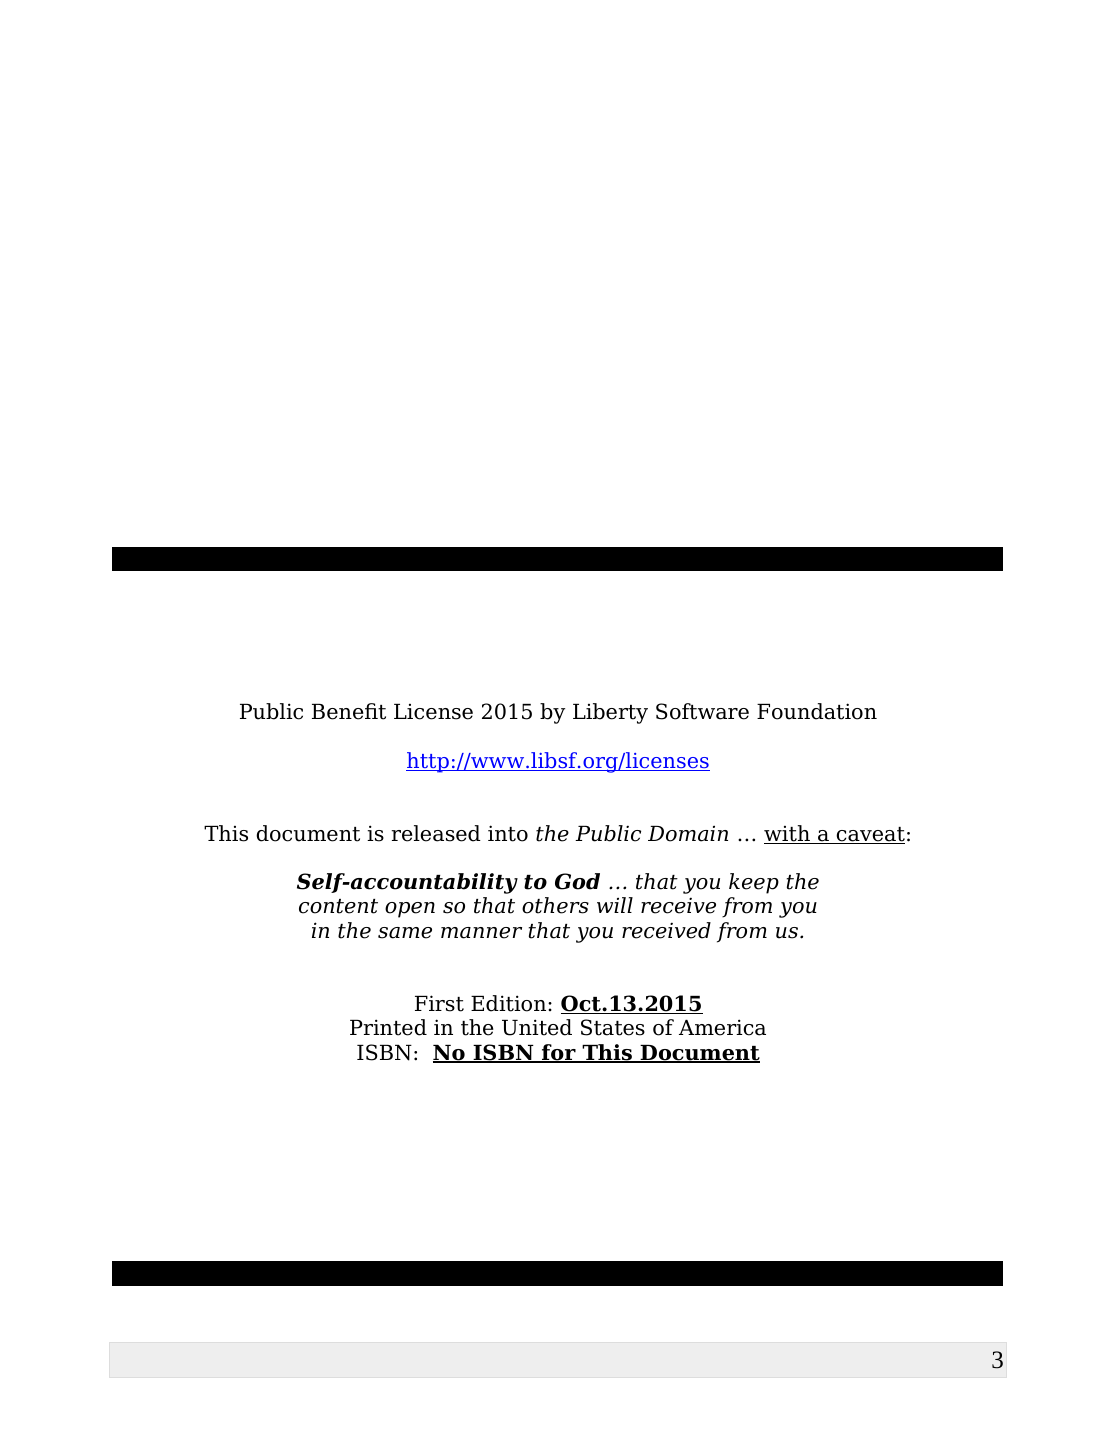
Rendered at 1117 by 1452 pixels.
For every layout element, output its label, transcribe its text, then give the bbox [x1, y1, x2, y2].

text This document is released into the Public Domain … with a caveat: [112, 822, 1003, 846]
text Self-accountability to God … that you keep the [112, 870, 1003, 894]
text First Edition: Oct.13.2015 Printed in the United States of America ISBN: No ISBN for This Document [112, 967, 1003, 1065]
text in the same manner that you received from us. [112, 919, 1003, 943]
text content open so that others will receive from you [112, 894, 1003, 919]
text http://www.libsf.org/licenses [112, 724, 1003, 797]
text Public Benefit License 2015 by Liberty Software Foundation [112, 700, 1003, 724]
